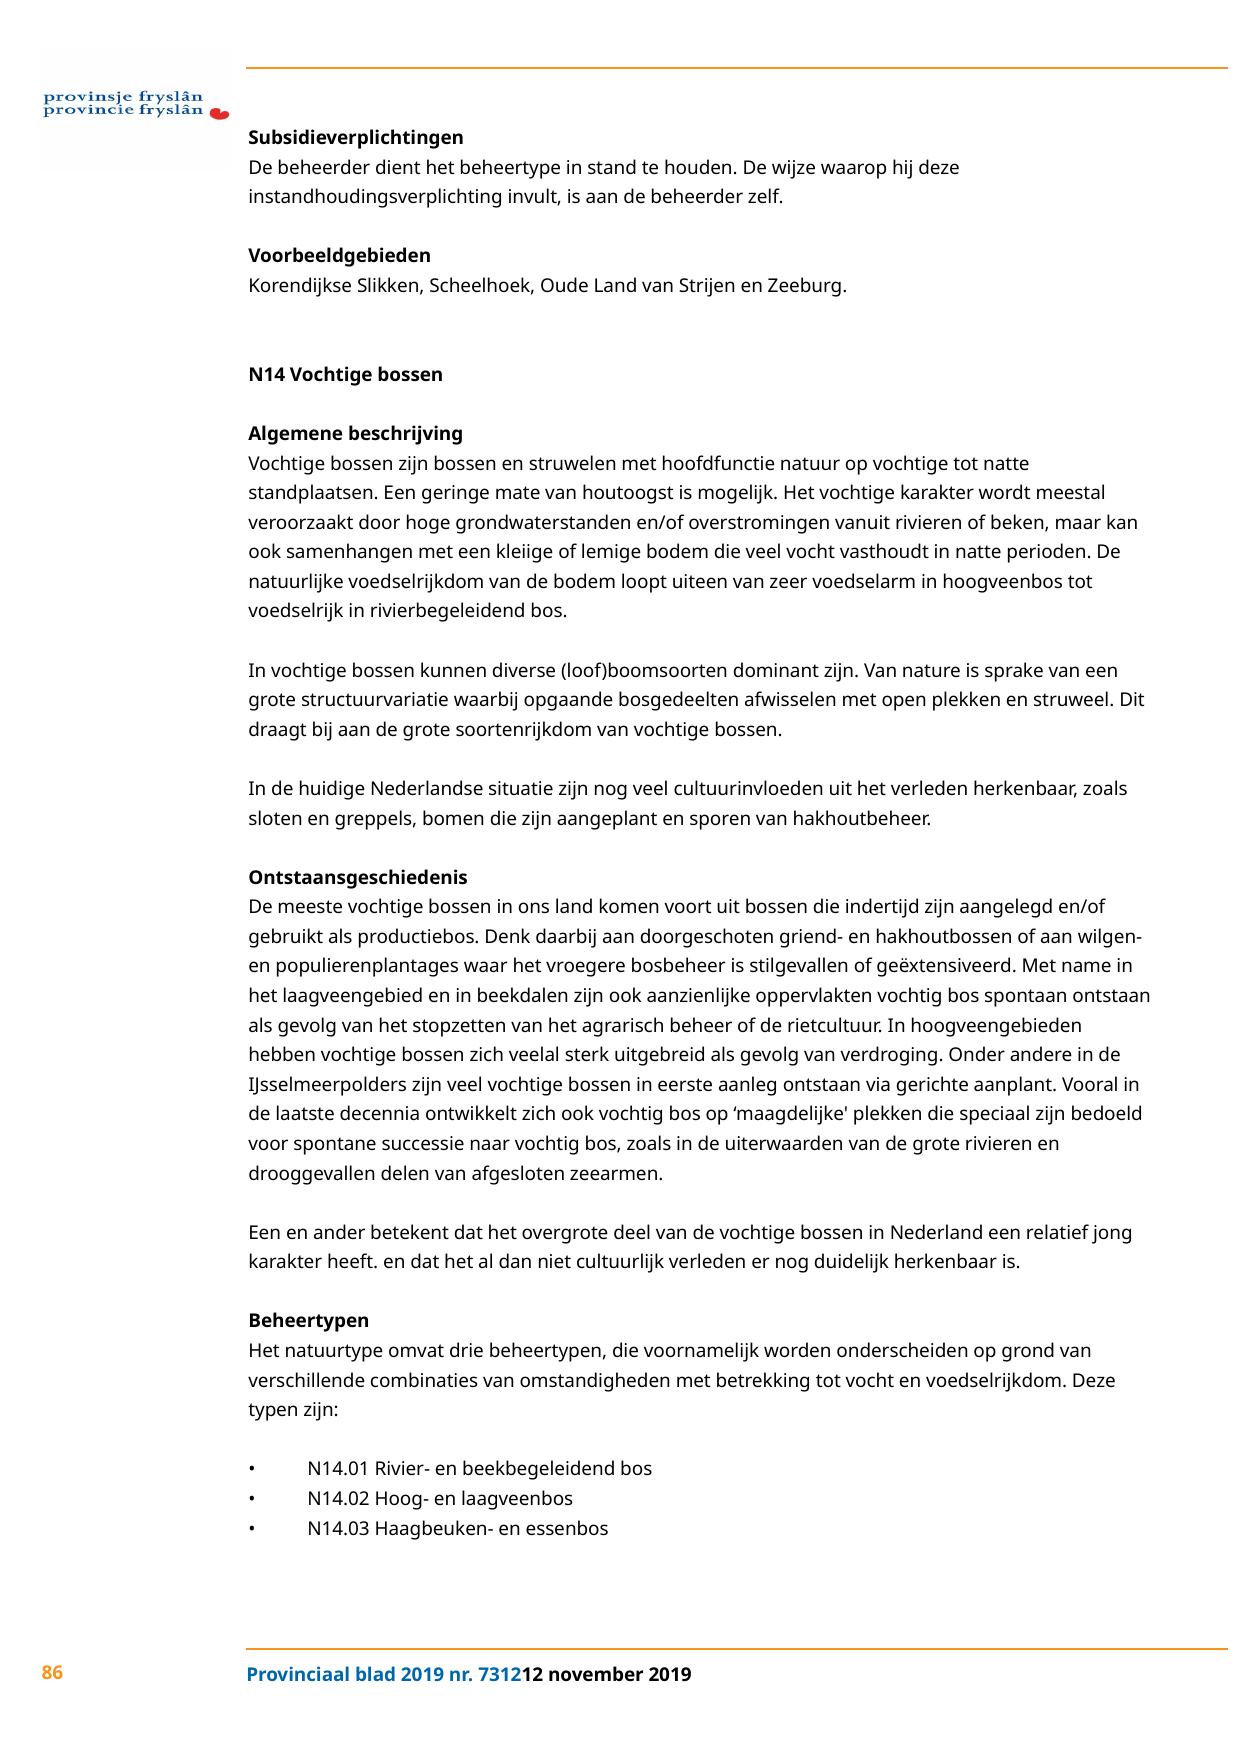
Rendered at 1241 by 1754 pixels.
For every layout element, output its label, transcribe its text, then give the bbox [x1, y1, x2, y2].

text Een en ander betekent dat het overgrote deel van de vochtige bossen in Nederland een relatief jong karakter heeft. en dat het al dan niet cultuurlijk verleden er nog duidelijk herkenbaar is. [248, 1219, 1152, 1274]
text Vochtige bossen zijn bossen en struwelen met hoofdfunctie natuur op vochtige tot natte standplaatsen. Een geringe mate van houtoogst is mogelijk. Het vochtige karakter wordt meestal veroorzaakt door hoge grondwaterstanden en/of overstromingen vanuit rivieren of beken, maar kan ook samenhangen met een kleiige of lemige bodem die veel vocht vasthoudt in natte perioden. De natuurlijke voedselrijkdom van de bodem loopt uiteen van zeer voedselarm in hoogveenbos tot voedselrijk in rivierbegeleidend bos. [248, 450, 1152, 623]
text Korendijkse Slikken, Scheelhoek, Oude Land van Strijen en Zeeburg. [248, 272, 1152, 298]
list N14.01 Rivier- en beekbegeleidend bos [248, 1456, 1152, 1481]
text In vochtige bossen kunnen diverse (loof)boomsoorten dominant zijn. Van nature is sprake van een grote structuurvariatie waarbij opgaande bosgedeelten afwisselen met open plekken en struweel. Dit draagt bij aan de grote soortenrijkdom van vochtige bossen. [248, 657, 1152, 742]
text Voorbeeldgebieden [248, 243, 1152, 268]
list N14.03 Haagbeuken- en essenbos [248, 1515, 1152, 1541]
text Beheertypen [248, 1308, 1152, 1333]
text De beheerder dient het beheertype in stand te houden. De wijze waarop hij deze instandhoudingsverplichting invult, is aan de beheerder zelf. [248, 154, 1152, 209]
text Ontstaansgeschiedenis [248, 864, 1152, 890]
list N14.02 Hoog- en laagveenbos [248, 1485, 1152, 1511]
text N14 Vochtige bossen [248, 361, 1152, 387]
text De meeste vochtige bossen in ons land komen voort uit bossen die indertijd zijn aangelegd en/of gebruikt als productiebos. Denk daarbij aan doorgeschoten griend- en hakhoutbossen of aan wilgen- en populierenplantages waar het vroegere bosbeheer is stilgevallen of geëxtensiveerd. Met name in het laagveengebied en in beekdalen zijn ook aanzienlijke oppervlakten vochtig bos spontaan ontstaan als gevolg van het stopzetten van het agrarisch beheer of de rietcultuur. In hoogveengebieden hebben vochtige bossen zich veelal sterk uitgebreid als gevolg van verdroging. Onder andere in de IJsselmeerpolders zijn veel vochtige bossen in eerste aanleg ontstaan via gerichte aanplant. Vooral in de laatste decennia ontwikkelt zich ook vochtig bos op ‘maagdelijke' plekken die speciaal zijn bedoeld voor spontane successie naar vochtig bos, zoals in de uiterwaarden van de grote rivieren en drooggevallen delen van afgesloten zeearmen. [248, 893, 1152, 1186]
text Het natuurtype omvat drie beheertypen, die voornamelijk worden onderscheiden op grond van verschillende combinaties van omstandigheden met betrekking tot vocht en voedselrijkdom. Deze typen zijn: [248, 1337, 1152, 1422]
text In de huidige Nederlandse situatie zijn nog veel cultuurinvloeden uit het verleden herkenbaar, zoals sloten en greppels, bomen die zijn aangeplant en sporen van hakhoutbeheer. [248, 775, 1152, 831]
text Algemene beschrijving [248, 420, 1152, 446]
picture [41, 47, 231, 172]
text Subsidieverplichtingen [248, 124, 1152, 150]
